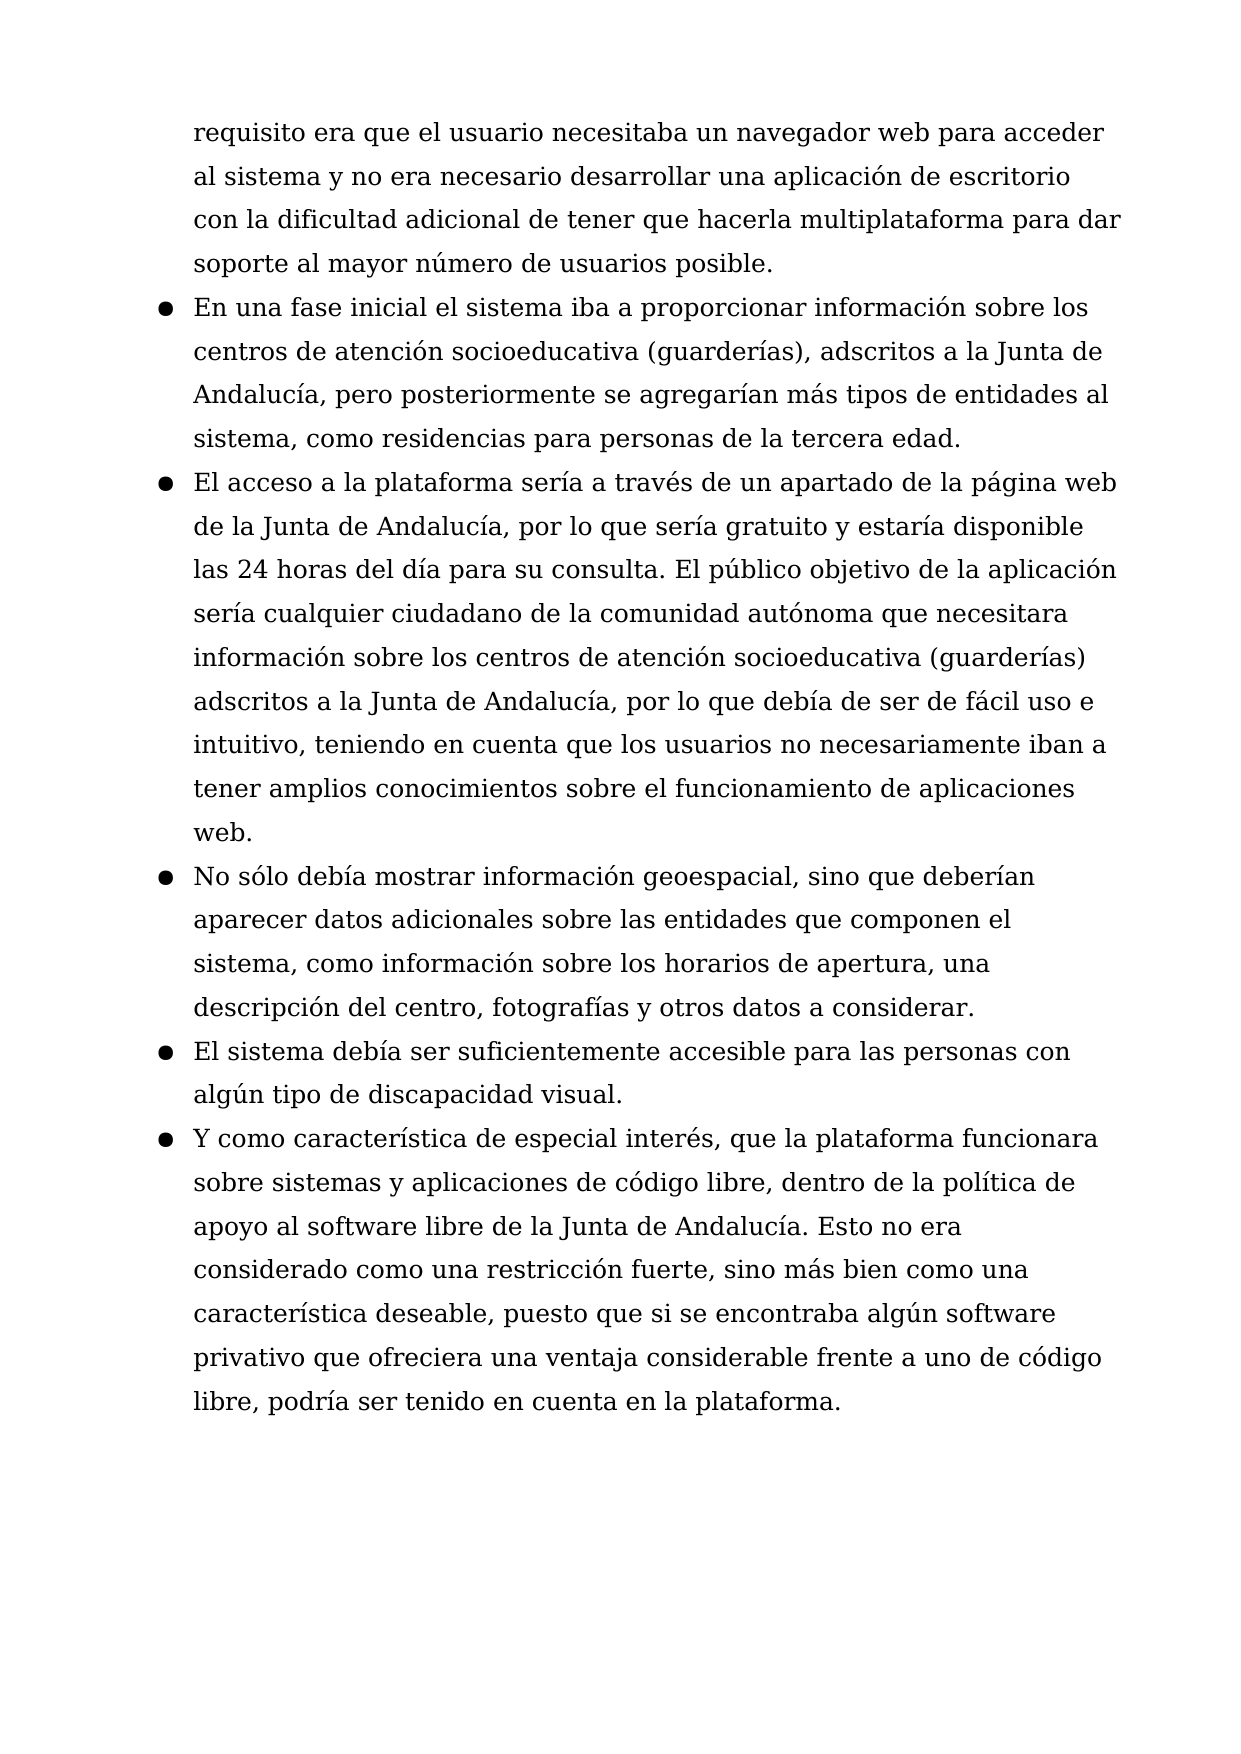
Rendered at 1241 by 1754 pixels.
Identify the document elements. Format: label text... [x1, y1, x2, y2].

list Y como característica de especial interés, que la plataforma funcionara sobre sistemas y aplicaciones de código libre, dentro de la política de apoyo al software libre de la Junta de Andalucía. Esto no era considerado como una restricción fuerte, sino más bien como una característica deseable, puesto que si se encontraba algún software privativo que ofreciera una ventaja considerable frente a uno de código libre, podría ser tenido en cuenta en la plataforma. [156, 1124, 1122, 1416]
list El acceso a la plataforma sería a través de un apartado de la página web de la Junta de Andalucía, por lo que sería gratuito y estaría disponible las 24 horas del día para su consulta. El público objetivo de la aplicación sería cualquier ciudadano de la comunidad autónoma que necesitara información sobre los centros de atención socioeducativa (guarderías) adscritos a la Junta de Andalucía, por lo que debía de ser de fácil uso e intuitivo, teniendo en cuenta que los usuarios no necesariamente iban a tener amplios conocimientos sobre el funcionamiento de aplicaciones web. [156, 468, 1122, 847]
list En una fase inicial el sistema iba a proporcionar información sobre los centros de atención socioeducativa (guarderías), adscritos a la Junta de Andalucía, pero posteriormente se agregarían más tipos de entidades al sistema, como residencias para personas de la tercera edad. [156, 293, 1122, 453]
list El sistema debía ser suficientemente accesible para las personas con algún tipo de discapacidad visual. [156, 1037, 1122, 1110]
list requisito era que el usuario necesitaba un navegador web para acceder al sistema y no era necesario desarrollar una aplicación de escritorio con la dificultad adicional de tener que hacerla multiplataforma para dar soporte al mayor número de usuarios posible. [156, 118, 1122, 278]
list No sólo debía mostrar información geoespacial, sino que deberían aparecer datos adicionales sobre las entidades que componen el sistema, como información sobre los horarios de apertura, una descripción del centro, fotografías y otros datos a considerar. [156, 862, 1122, 1022]
